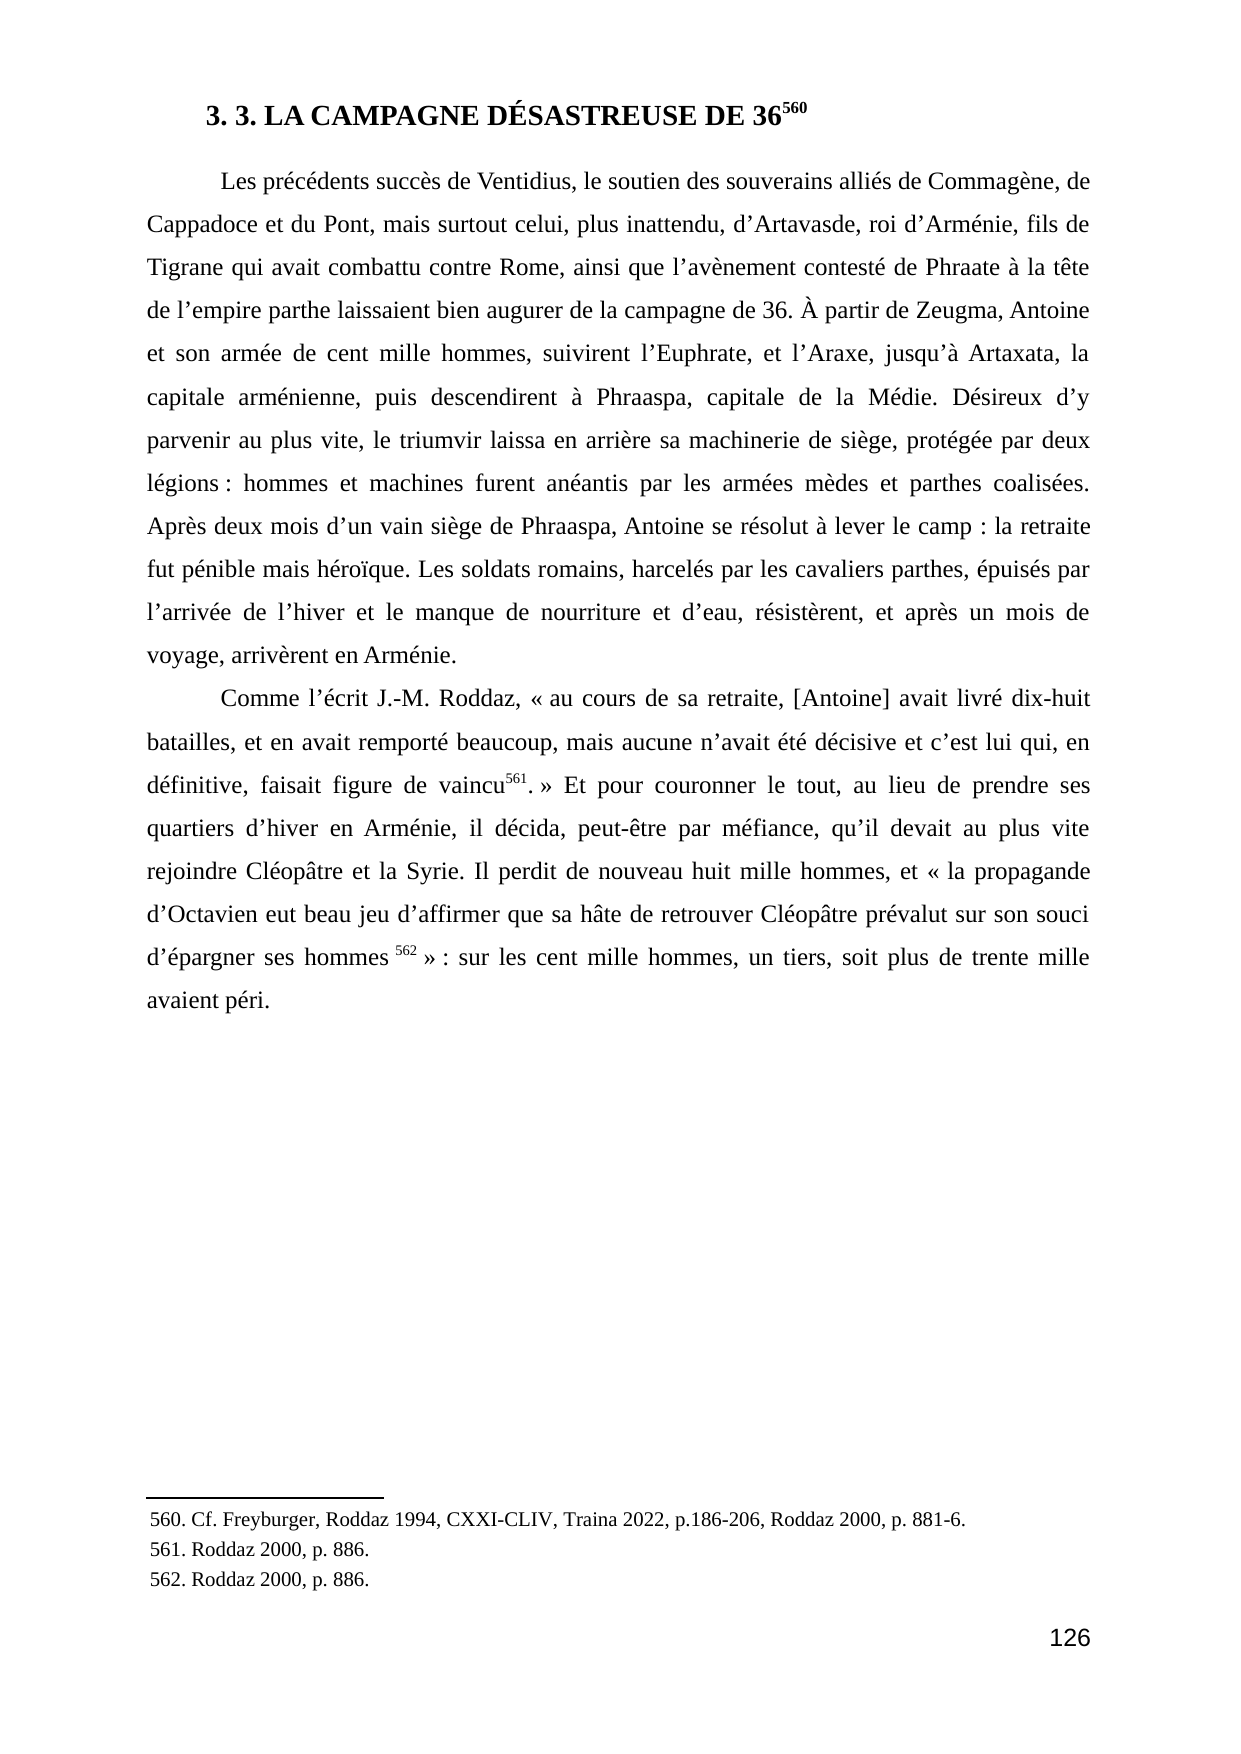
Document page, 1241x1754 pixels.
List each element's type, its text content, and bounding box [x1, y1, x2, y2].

subtitle 3. 3. La campagne désastreuse de 36 [206, 98, 1091, 132]
text . Roddaz 2000, p. 886. [147, 1534, 1091, 1564]
text . Cf. Freyburger, Roddaz 1994, CXXI-CLIV, Traina 2022, p.186-206, Roddaz 2000, p. 881-6. [147, 1504, 1091, 1534]
text Comme l’écrit J.-M. Roddaz, « au cours de sa retraite, [Antoine] avait livré dix-huit batailles, et en avait remporté beaucoup, mais aucune n’avait été décisive et c’est lui qui, en définitive, faisait figure de vaincu. » Et pour couronner le tout, au lieu de prendre ses quartiers d’hiver en Arménie, il décida, peut-être par méfiance, qu’il devait au plus vite rejoindre Cléopâtre et la Syrie. Il perdit de nouveau huit mille hommes, et « la propagande d’Octavien eut beau jeu d’affirmer que sa hâte de retrouver Cléopâtre prévalut sur son souci d’épargner ses hommes » : sur les cent mille hommes, un tiers, soit plus de trente mille avaient péri. [147, 683, 1091, 1014]
text Les précédents succès de Ventidius, le soutien des souverains alliés de Commagène, de Cappadoce et du Pont, mais surtout celui, plus inattendu, d’Artavasde, roi d’Arménie, fils de Tigrane qui avait combattu contre Rome, ainsi que l’avènement contesté de Phraate à la tête de l’empire parthe laissaient bien augurer de la campagne de 36. À partir de Zeugma, Antoine et son armée de cent mille hommes, suivirent l’Euphrate, et l’Araxe, jusqu’à Artaxata, la capitale arménienne, puis descendirent à Phraaspa, capitale de la Médie. Désireux d’y parvenir au plus vite, le triumvir laissa en arrière sa machinerie de siège, protégée par deux légions : hommes et machines furent anéantis par les armées mèdes et parthes coalisées. Après deux mois d’un vain siège de Phraaspa, Antoine se résolut à lever le camp : la retraite fut pénible mais héroïque. Les soldats romains, harcelés par les cavaliers parthes, épuisés par l’arrivée de l’hiver et le manque de nourriture et d’eau, résistèrent, et après un mois de voyage, arrivèrent en Arménie. [147, 166, 1091, 669]
text . Roddaz 2000, p. 886. [147, 1564, 1091, 1593]
